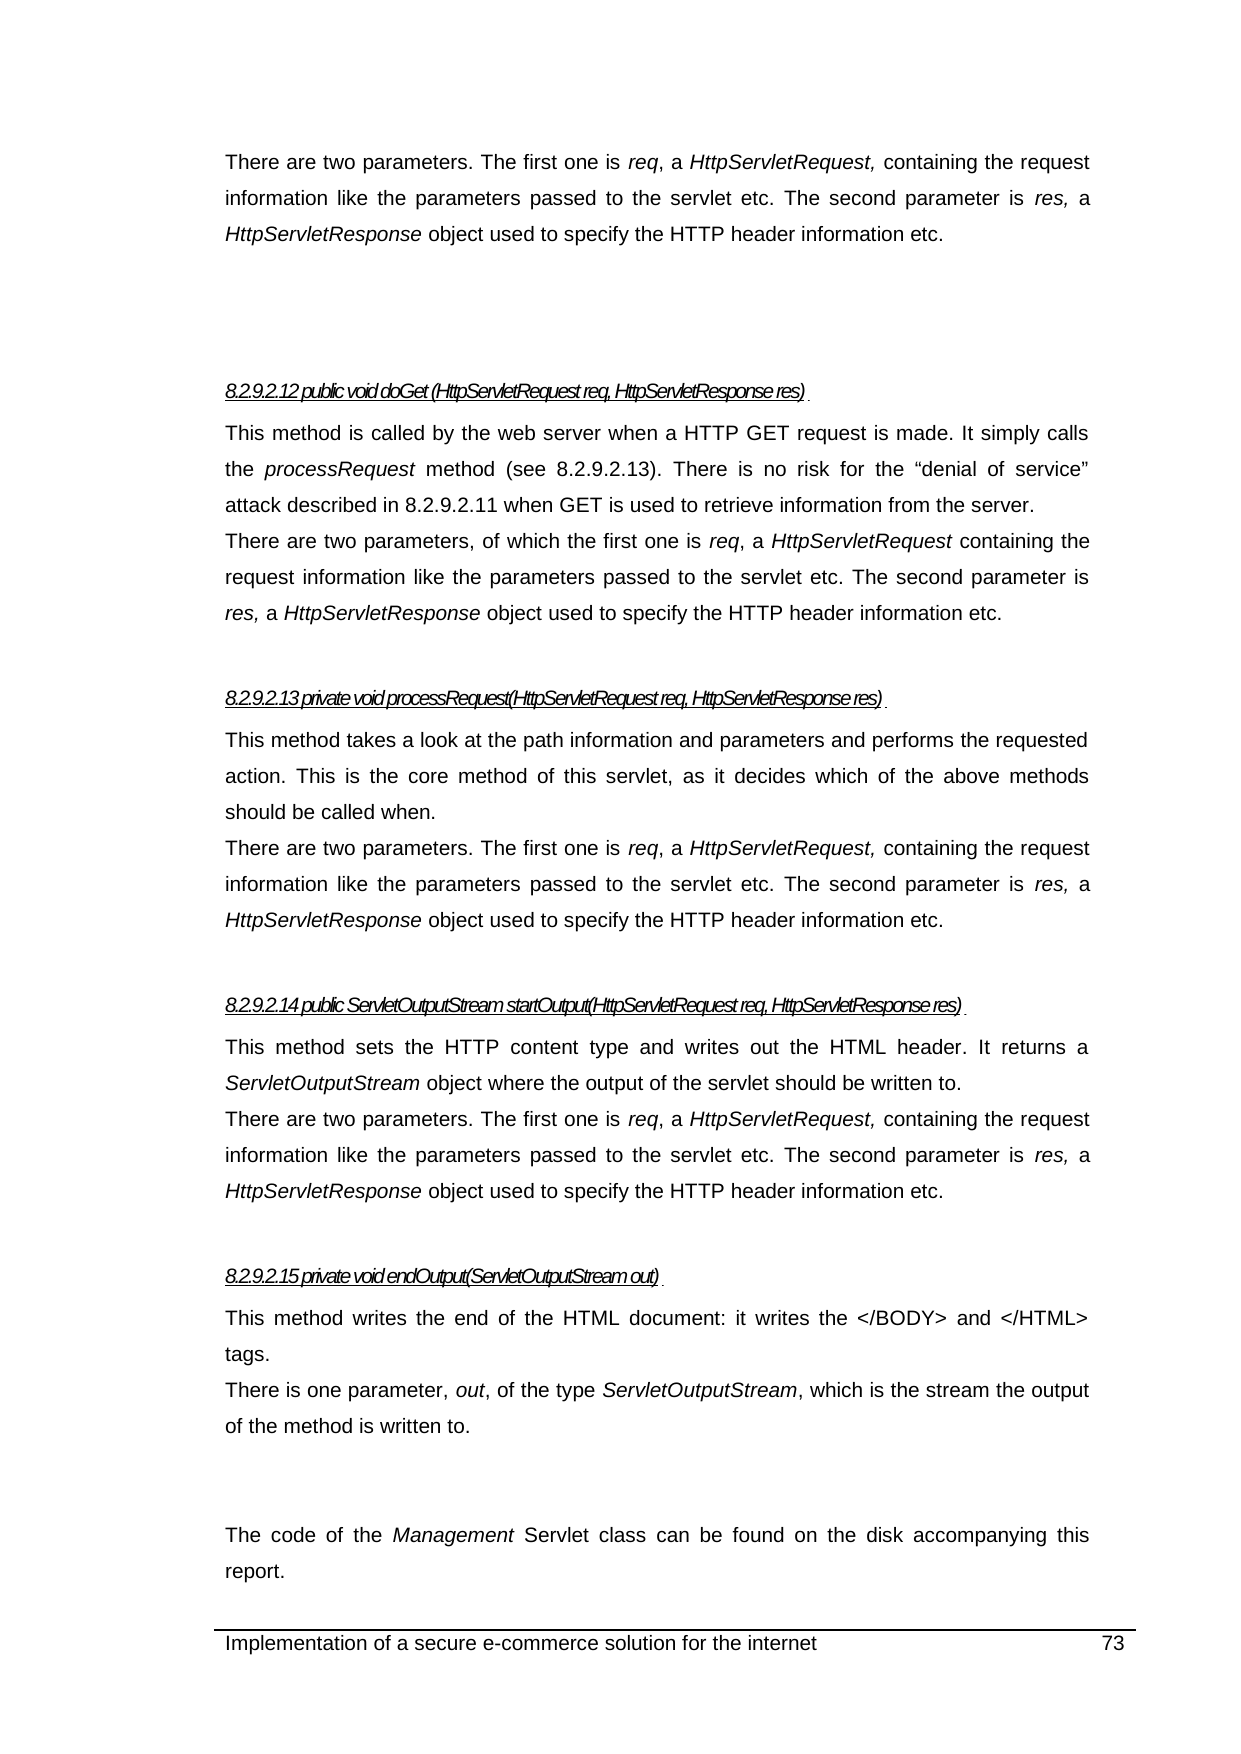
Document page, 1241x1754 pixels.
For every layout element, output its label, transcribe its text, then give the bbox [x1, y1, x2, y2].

text There is one parameter, out, of the type ServletOutputStream, which is the stream the output of the method is written to. [225, 1378, 1090, 1438]
subtitle 8.2.9.2.15 private void endOutput(ServletOutputStream out) [225, 1264, 1090, 1288]
text There are two parameters. The first one is req, a HttpServletRequest, containing the request information like the parameters passed to the servlet etc. The second parameter is res, a HttpServletResponse object used to specify the HTTP header information etc. [225, 150, 1090, 246]
subtitle 8.2.9.2.12 public void doGet (HttpServletRequest req, HttpServletResponse res) [225, 379, 1090, 403]
subtitle 8.2.9.2.13 private void processRequest(HttpServletRequest req, HttpServletResponse res) [225, 686, 1090, 710]
text This method takes a look at the path information and parameters and performs the requested action. This is the core method of this servlet, as it decides which of the above methods should be called when. [225, 728, 1090, 824]
text There are two parameters, of which the first one is req, a HttpServletRequest containing the request information like the parameters passed to the servlet etc. The second parameter is res, a HttpServletResponse object used to specify the HTTP header information etc. [225, 529, 1090, 625]
subtitle 8.2.9.2.14 public ServletOutputStream startOutput(HttpServletRequest req, HttpServletResponse res) [225, 993, 1090, 1017]
text This method is called by the web server when a HTTP GET request is made. It simply calls the processRequest method (see 8.2.9.2.13). There is no risk for the “denial of service” attack described in 8.2.9.2.11 when GET is used to retrieve information from the server. [225, 421, 1090, 517]
text There are two parameters. The first one is req, a HttpServletRequest, containing the request information like the parameters passed to the servlet etc. The second parameter is res, a HttpServletResponse object used to specify the HTTP header information etc. [225, 836, 1090, 932]
text This method writes the end of the HTML document: it writes the </BODY> and </HTML> tags. [225, 1306, 1090, 1366]
text The code of the Management Servlet class can be found on the disk accompanying this report. [225, 1522, 1090, 1583]
text This method sets the HTTP content type and writes out the HTML header. It returns a ServletOutputStream object where the output of the servlet should be written to. [225, 1035, 1090, 1095]
text There are two parameters. The first one is req, a HttpServletRequest, containing the request information like the parameters passed to the servlet etc. The second parameter is res, a HttpServletResponse object used to specify the HTTP header information etc. [225, 1107, 1090, 1203]
